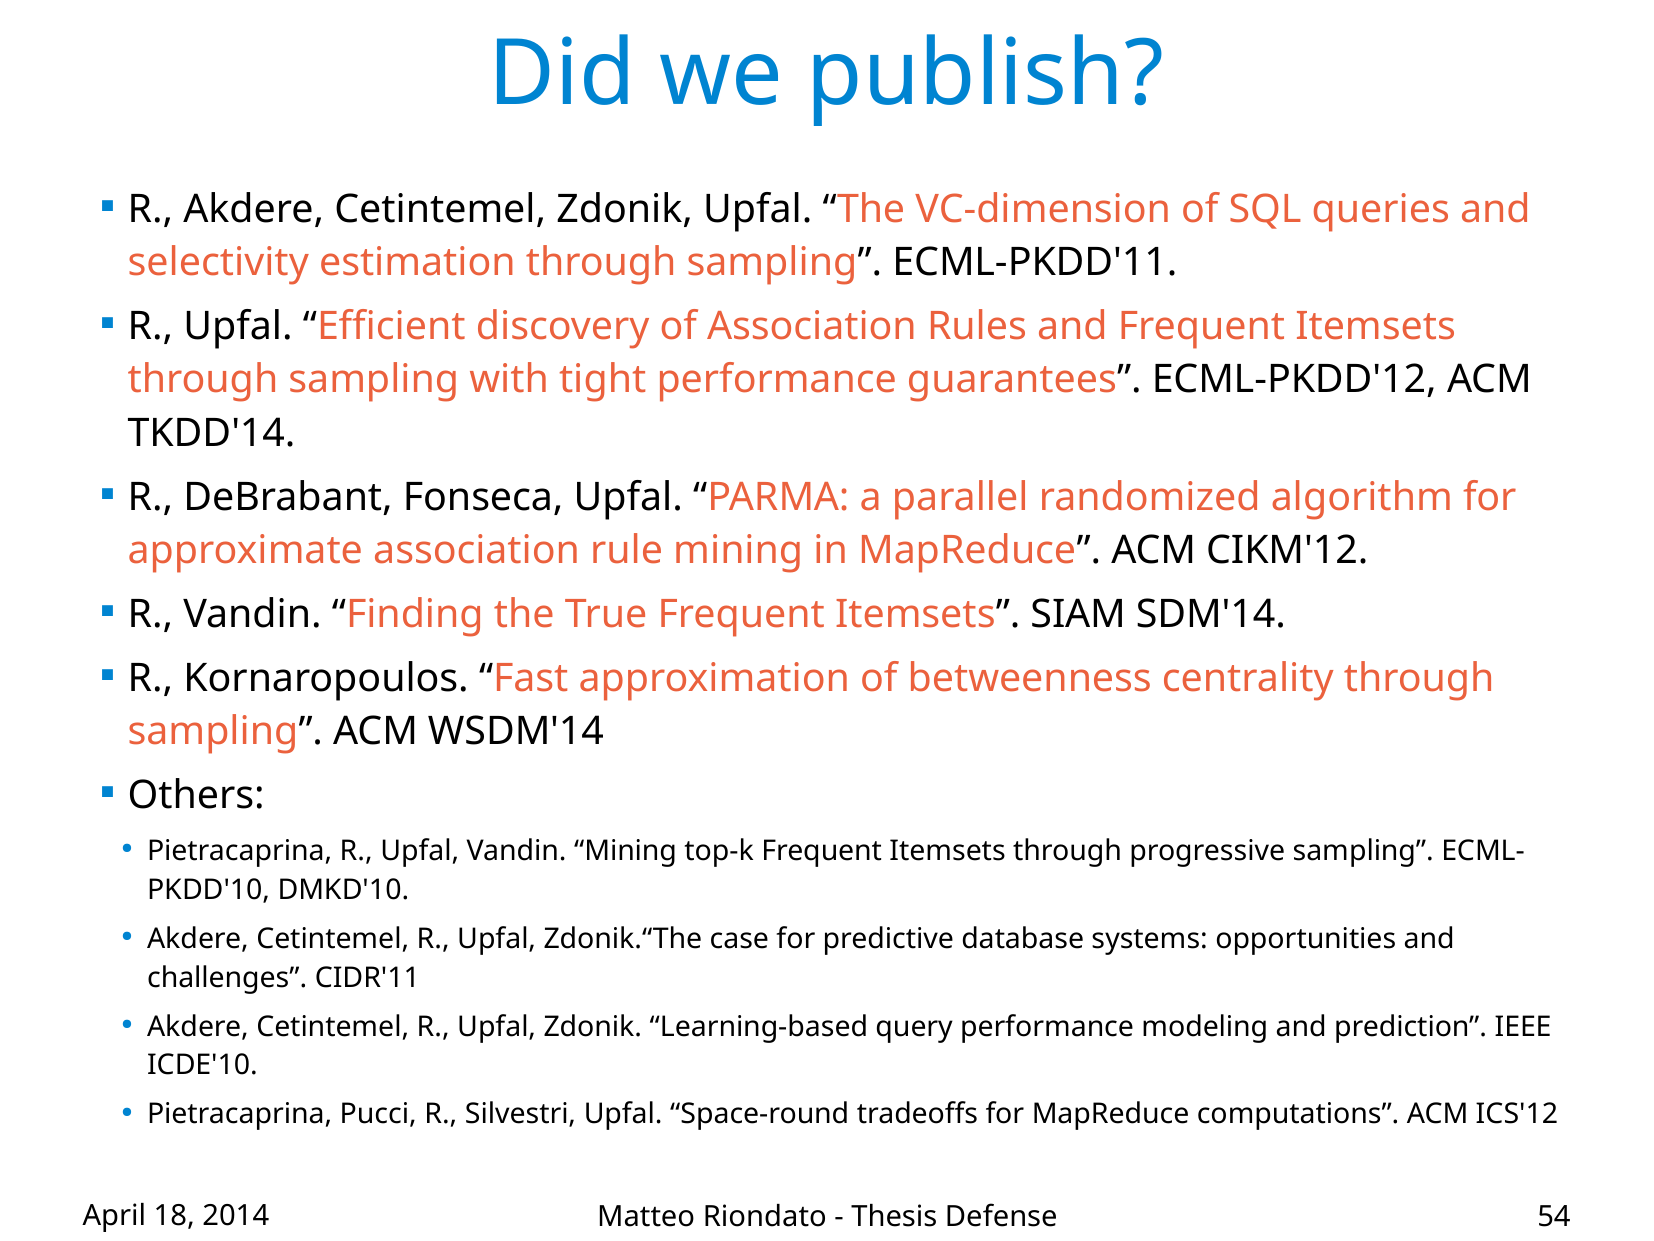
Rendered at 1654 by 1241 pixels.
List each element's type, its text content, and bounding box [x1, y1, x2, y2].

title Did we publish? [82, 0, 1571, 139]
list R., Akdere, Cetintemel, Zdonik, Upfal. “The VC-dimension of SQL queries and selectivity estimation through sampling”. ECML-PKDD'11. R., Upfal. “Efficient discovery of Association Rules and Frequent Itemsets through sampling with tight performance guarantees”. ECML-PKDD'12, ACM TKDD'14. R., DeBrabant, Fonseca, Upfal. “PARMA: a parallel randomized algorithm for approximate association rule mining in MapReduce”. ACM CIKM'12. R., Vandin. “Finding the True Frequent Itemsets”. SIAM SDM'14. R., Kornaropoulos. “Fast approximation of betweenness centrality through sampling”. ACM WSDM'14 Others: Pietracaprina, R., Upfal, Vandin. “Mining top-k Frequent Itemsets through progressive sampling”. ECML-PKDD'10, DMKD'10. Akdere, Cetintemel, R., Upfal, Zdonik.“The case for predictive database systems: opportunities and challenges”. CIDR'11 Akdere, Cetintemel, R., Upfal, Zdonik. “Learning-based query performance modeling and prediction”. IEEE ICDE'10. Pietracaprina, Pucci, R., Silvestri, Upfal. “Space-round tradeoffs for MapReduce computations”. ACM ICS'12 [82, 180, 1571, 1186]
